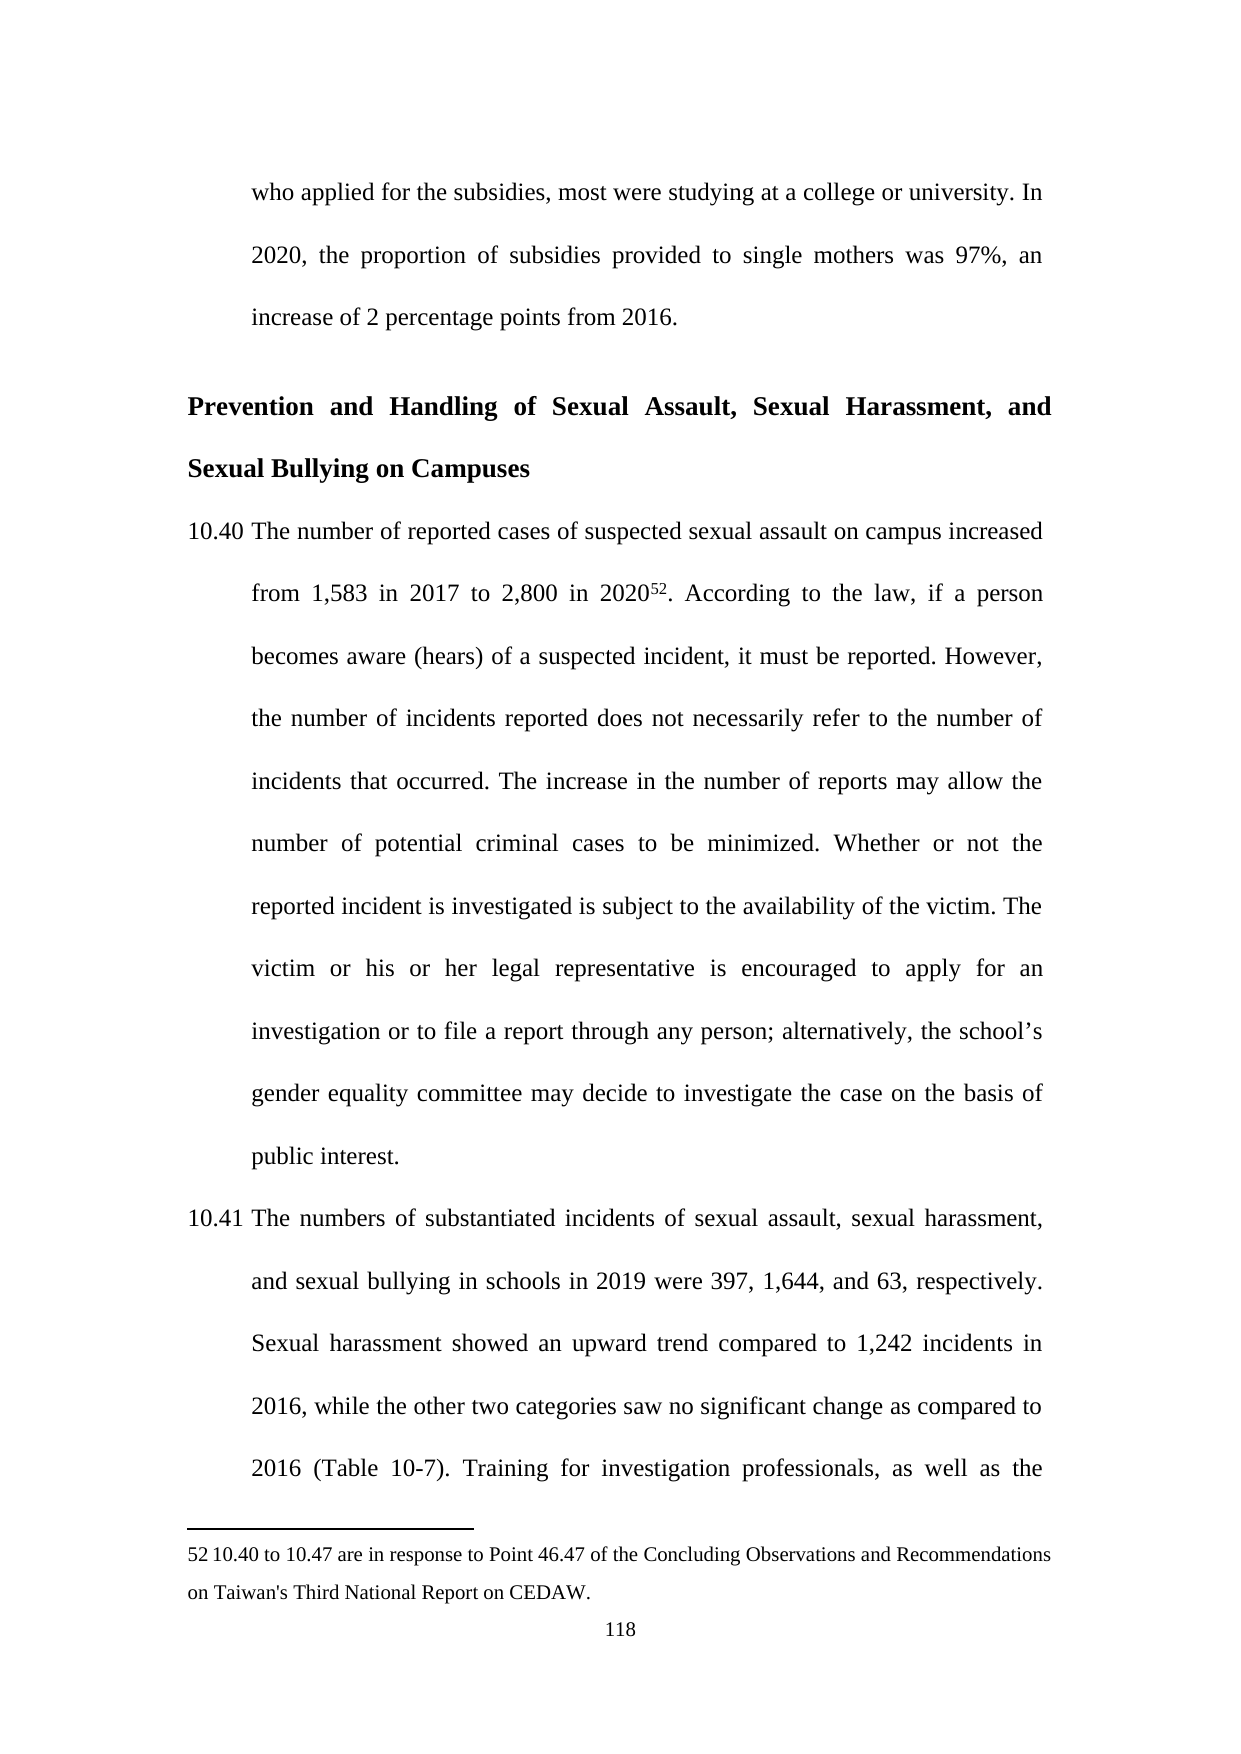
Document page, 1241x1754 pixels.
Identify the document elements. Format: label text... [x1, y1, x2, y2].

list 10.40 to 10.47 are in response to Point 46.47 of the Concluding Observations and Recommendations on Taiwan's Third National Report on CEDAW. [187, 1529, 1053, 1604]
list who applied for the subsidies, most were studying at a college or university. In 2020, the proportion of subsidies provided to single mothers was 97%, an increase of 2 percentage points from 2016. [187, 150, 1044, 337]
list The number of reported cases of suspected sexual assault on campus increased from 1,583 in 2017 to 2,800 in 2020. According to the law, if a person becomes aware (hears) of a suspected incident, it must be reported. However, the number of incidents reported does not necessarily refer to the number of incidents that occurred. The increase in the number of reports may allow the number of potential criminal cases to be minimized. Whether or not the reported incident is investigated is subject to the availability of the victim. The victim or his or her legal representative is encouraged to apply for an investigation or to file a report through any person; alternatively, the school’s gender equality committee may decide to investigate the case on the basis of public interest. [187, 489, 1044, 1176]
list The numbers of substantiated incidents of sexual assault, sexual harassment, and sexual bullying in schools in 2019 were 397, 1,644, and 63, respectively. Sexual harassment showed an upward trend compared to 1,242 incidents in 2016, while the other two categories saw no significant change as compared to 2016 (Table 10-7). Training for investigation professionals, as well as the [187, 1176, 1044, 1489]
subtitle Prevention and Handling of Sexual Assault, Sexual Harassment, and Sexual Bullying on Campuses [187, 364, 1053, 489]
